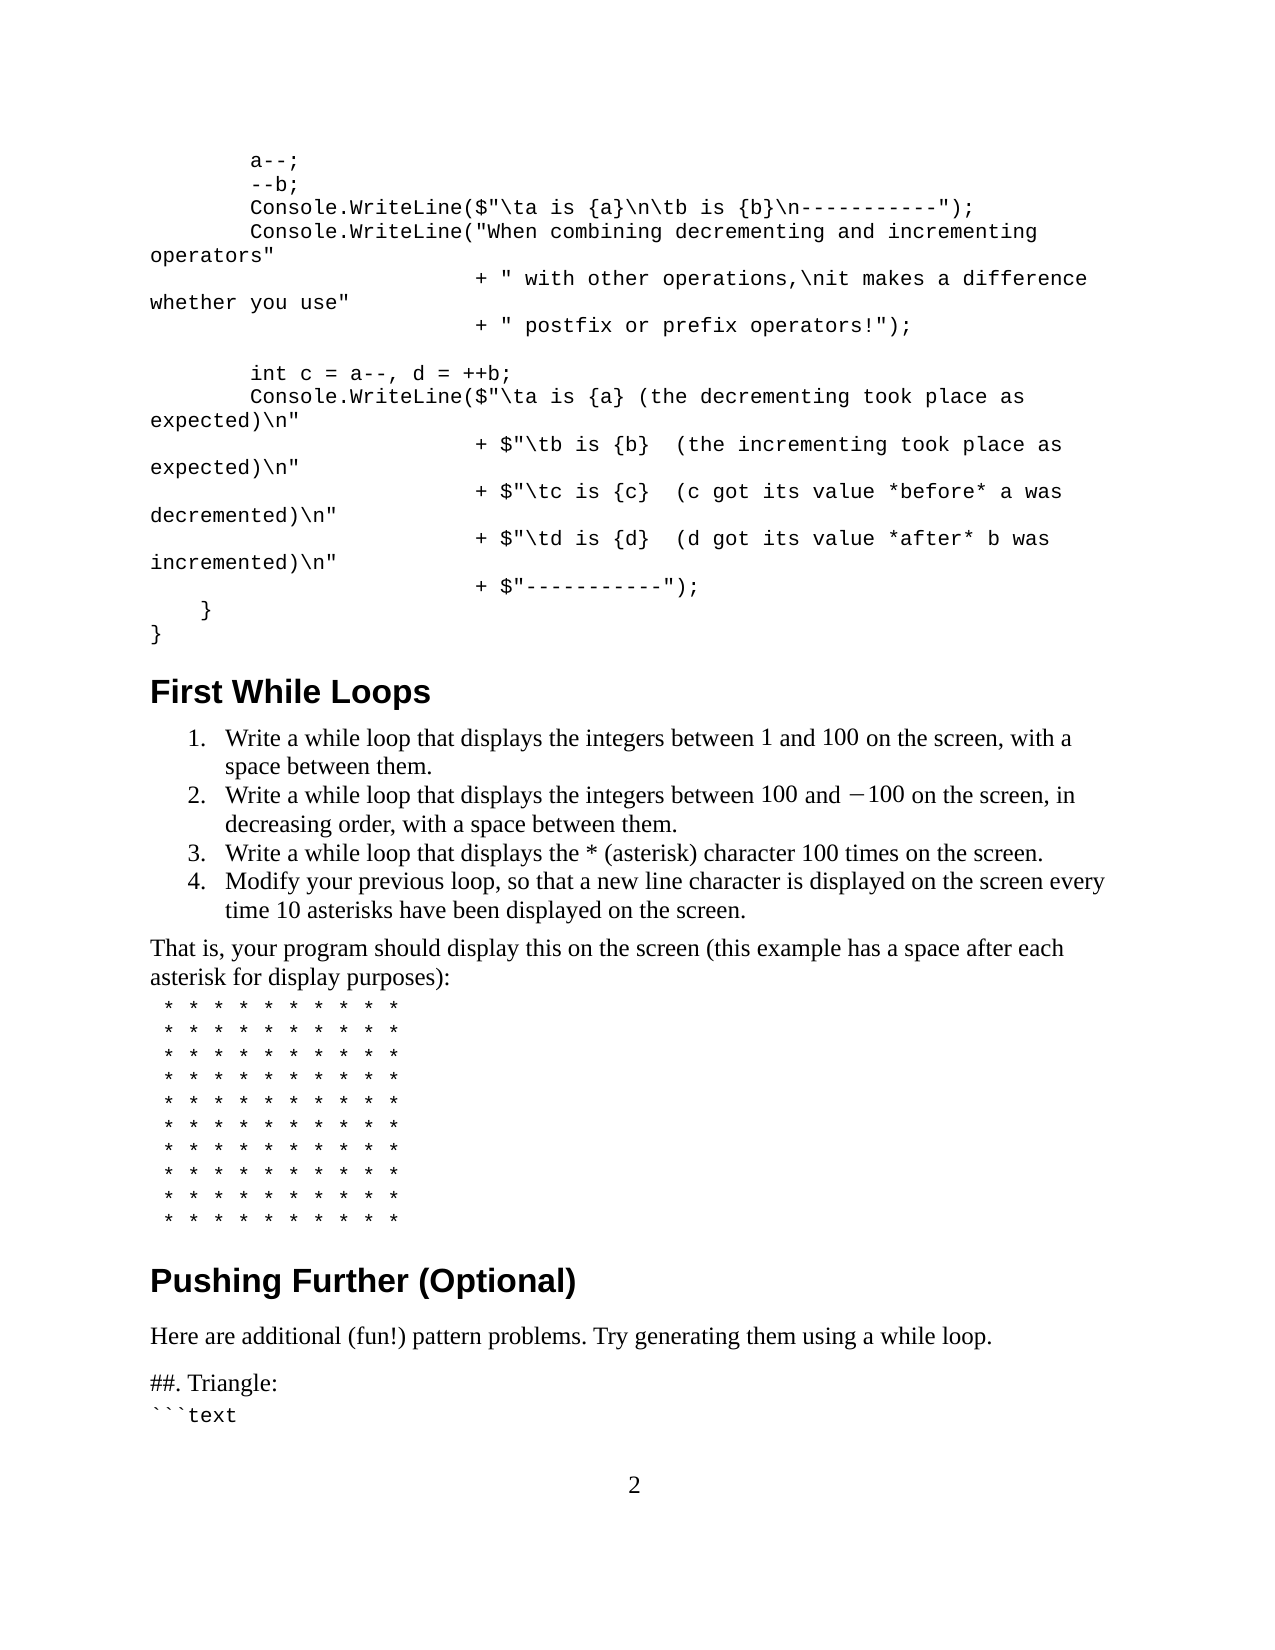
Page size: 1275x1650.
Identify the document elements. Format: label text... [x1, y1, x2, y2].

text + $"-----------"); [150, 576, 1125, 599]
text + $"\tc is {c} (c got its value *before* a was decremented)\n" [150, 481, 1125, 528]
text Here are additional (fun!) pattern problems. Try generating them using a while loop. [150, 1321, 1125, 1350]
text a--; [150, 150, 1125, 174]
text * * * * * * * * * * [150, 1118, 1125, 1141]
text Console.WriteLine("When combining decrementing and incrementing operators" [150, 221, 1125, 268]
text --b; [150, 174, 1125, 197]
text + " with other operations,\nit makes a difference whether you use" [150, 268, 1125, 316]
text * * * * * * * * * * [150, 1212, 1125, 1236]
list Write a while loop that displays the * (asterisk) character 100 times on the screen. [187, 838, 1125, 866]
text Console.WriteLine($"\ta is {a}\n\tb is {b}\n-----------"); [150, 197, 1125, 221]
text + $"\td is {d} (d got its value *after* b was incremented)\n" [150, 528, 1125, 576]
text * * * * * * * * * * [150, 1188, 1125, 1212]
text That is, your program should display this on the screen (this example has a space after each asterisk for display purposes): [150, 933, 1125, 990]
text + " postfix or prefix operators!"); [150, 316, 1125, 339]
text + $"\tb is {b} (the incrementing took place as expected)\n" [150, 434, 1125, 481]
subtitle Pushing Further (Optional) [150, 1261, 1125, 1299]
list Write a while loop that displays the integers between and on the screen, with a space between them. [187, 723, 1125, 780]
text * * * * * * * * * * [150, 1070, 1125, 1094]
subtitle First While Loops [150, 672, 1125, 710]
text * * * * * * * * * * [150, 1023, 1125, 1047]
text } [150, 623, 1125, 647]
text Console.WriteLine($"\ta is {a} (the decrementing took place as expected)\n" [150, 386, 1125, 434]
text ```text [150, 1405, 1125, 1429]
text } [150, 599, 1125, 623]
text * * * * * * * * * * [150, 1047, 1125, 1070]
text int c = a--, d = ++b; [150, 363, 1125, 386]
text * * * * * * * * * * [150, 999, 1125, 1023]
list Write a while loop that displays the integers between and on the screen, in decreasing order, with a space between them. [187, 780, 1125, 838]
text ##. Triangle: [150, 1368, 1125, 1396]
text * * * * * * * * * * [150, 1141, 1125, 1165]
list Modify your previous loop, so that a new line character is displayed on the screen every time 10 asterisks have been displayed on the screen. [187, 866, 1125, 924]
text * * * * * * * * * * [150, 1094, 1125, 1118]
text * * * * * * * * * * [150, 1165, 1125, 1188]
